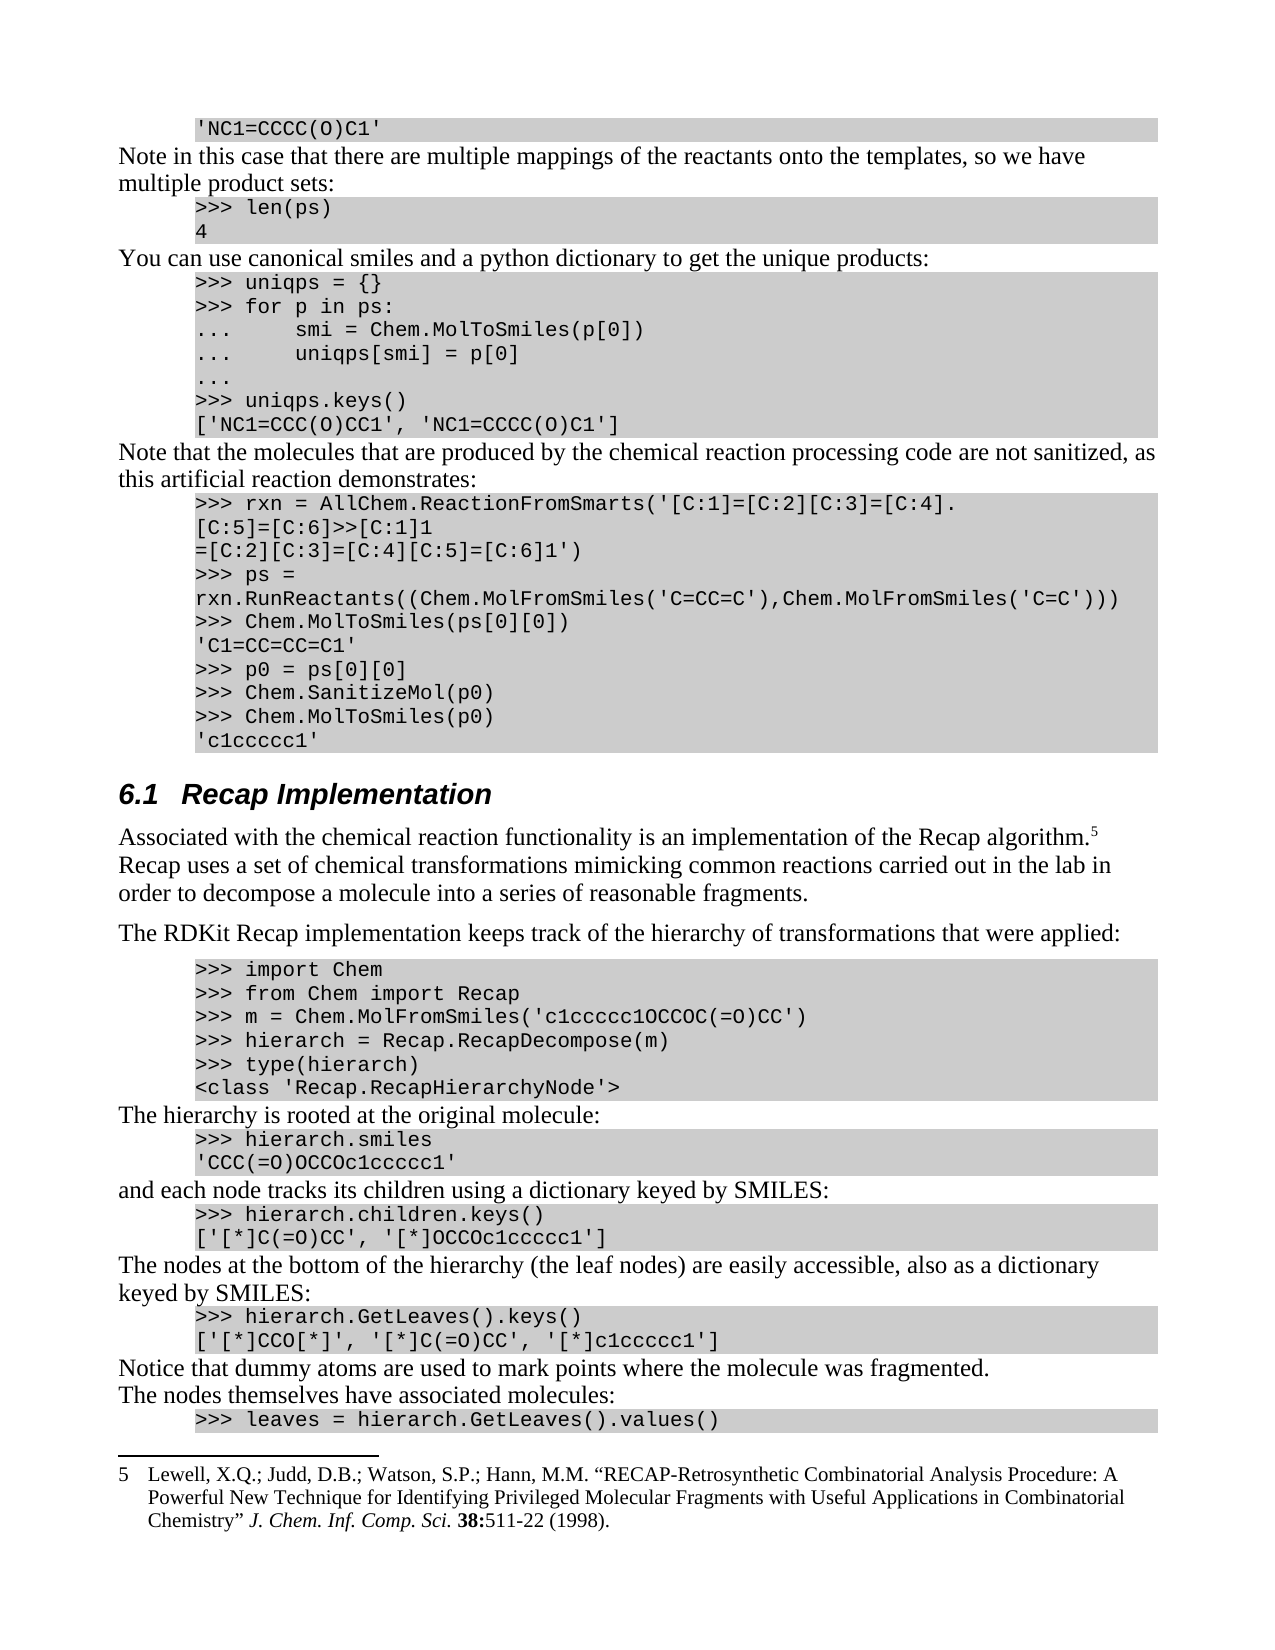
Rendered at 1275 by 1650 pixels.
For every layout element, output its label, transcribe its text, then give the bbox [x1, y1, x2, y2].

text You can use canonical smiles and a python dictionary to get the unique products: [118, 244, 1157, 272]
text ['NC1=CCC(O)CC1', 'NC1=CCCC(O)C1'] [195, 414, 1158, 438]
text Associated with the chemical reaction functionality is an implementation of the Recap algorithm. Recap uses a set of chemical transformations mimicking common reactions carried out in the lab in order to decompose a molecule into a series of reasonable fragments. [118, 823, 1157, 906]
text Lewell, X.Q.; Judd, D.B.; Watson, S.P.; Hann, M.M. “RECAP-Retrosynthetic Combinatorial Analysis Procedure: A Powerful New Technique for Identifying Privileged Molecular Fragments with Useful Applications in Combinatorial Chemistry” J. Chem. Inf. Comp. Sci. 38:511-22 (1998). [118, 1462, 1157, 1532]
text >>> uniqps = {} [195, 272, 1158, 296]
text >>> rxn = AllChem.ReactionFromSmarts('[C:1]=[C:2][C:3]=[C:4].[C:5]=[C:6]>>[C:1]1 [195, 493, 1158, 540]
text Note that the molecules that are produced by the chemical reaction processing code are not sanitized, as this artificial reaction demonstrates: [118, 438, 1157, 493]
text Notice that dummy atoms are used to mark points where the molecule was fragmented. [118, 1354, 1157, 1381]
text >>> m = Chem.MolFromSmiles('c1ccccc1OCCOC(=O)CC') [195, 1006, 1158, 1030]
text ... uniqps[smi] = p[0] [195, 343, 1158, 367]
text >>> ps = rxn.RunReactants((Chem.MolFromSmiles('C=CC=C'),Chem.MolFromSmiles('C=C'))) [195, 564, 1158, 611]
text >>> hierarch.GetLeaves().keys() [195, 1306, 1158, 1330]
text The RDKit Recap implementation keeps track of the hierarchy of transformations that were applied: [118, 919, 1157, 947]
text ['[*]CCO[*]', '[*]C(=O)CC', '[*]c1ccccc1'] [195, 1330, 1158, 1354]
text Note in this case that there are multiple mappings of the reactants onto the templates, so we have multiple product sets: [118, 142, 1157, 197]
text ... smi = Chem.MolToSmiles(p[0]) [195, 319, 1158, 343]
text >>> from Chem import Recap [195, 983, 1158, 1006]
text The hierarchy is rooted at the original molecule: [118, 1101, 1157, 1129]
text 'c1ccccc1' [195, 729, 1158, 753]
text ... [195, 367, 1158, 390]
text The nodes at the bottom of the hierarchy (the leaf nodes) are easily accessible, also as a dictionary keyed by SMILES: [118, 1251, 1157, 1306]
text >>> type(hierarch) [195, 1054, 1158, 1077]
text >>> Chem.MolToSmiles(p0) [195, 706, 1158, 729]
text 'CCC(=O)OCCOc1ccccc1' [195, 1152, 1158, 1176]
text >>> for p in ps: [195, 296, 1158, 319]
text >>> p0 = ps[0][0] [195, 659, 1158, 682]
text <class 'Recap.RecapHierarchyNode'> [195, 1077, 1158, 1101]
text >>> Chem.SanitizeMol(p0) [195, 682, 1158, 706]
text 'C1=CC=CC=C1' [195, 635, 1158, 659]
text =[C:2][C:3]=[C:4][C:5]=[C:6]1') [195, 540, 1158, 564]
text 4 [195, 221, 1158, 244]
text ['[*]C(=O)CC', '[*]OCCOc1ccccc1'] [195, 1227, 1158, 1251]
text >>> hierarch = Recap.RecapDecompose(m) [195, 1030, 1158, 1054]
subtitle Recap Implementation [118, 778, 1157, 811]
text 'NC1=CCCC(O)C1' [195, 118, 1158, 142]
text >>> leaves = hierarch.GetLeaves().values() [195, 1409, 1158, 1433]
text >>> len(ps) [195, 197, 1158, 221]
text and each node tracks its children using a dictionary keyed by SMILES: [118, 1176, 1157, 1204]
text The nodes themselves have associated molecules: [118, 1381, 1157, 1409]
text >>> import Chem [195, 959, 1158, 983]
text >>> Chem.MolToSmiles(ps[0][0]) [195, 611, 1158, 635]
text >>> uniqps.keys() [195, 390, 1158, 414]
text >>> hierarch.smiles [195, 1129, 1158, 1152]
text >>> hierarch.children.keys() [195, 1204, 1158, 1227]
